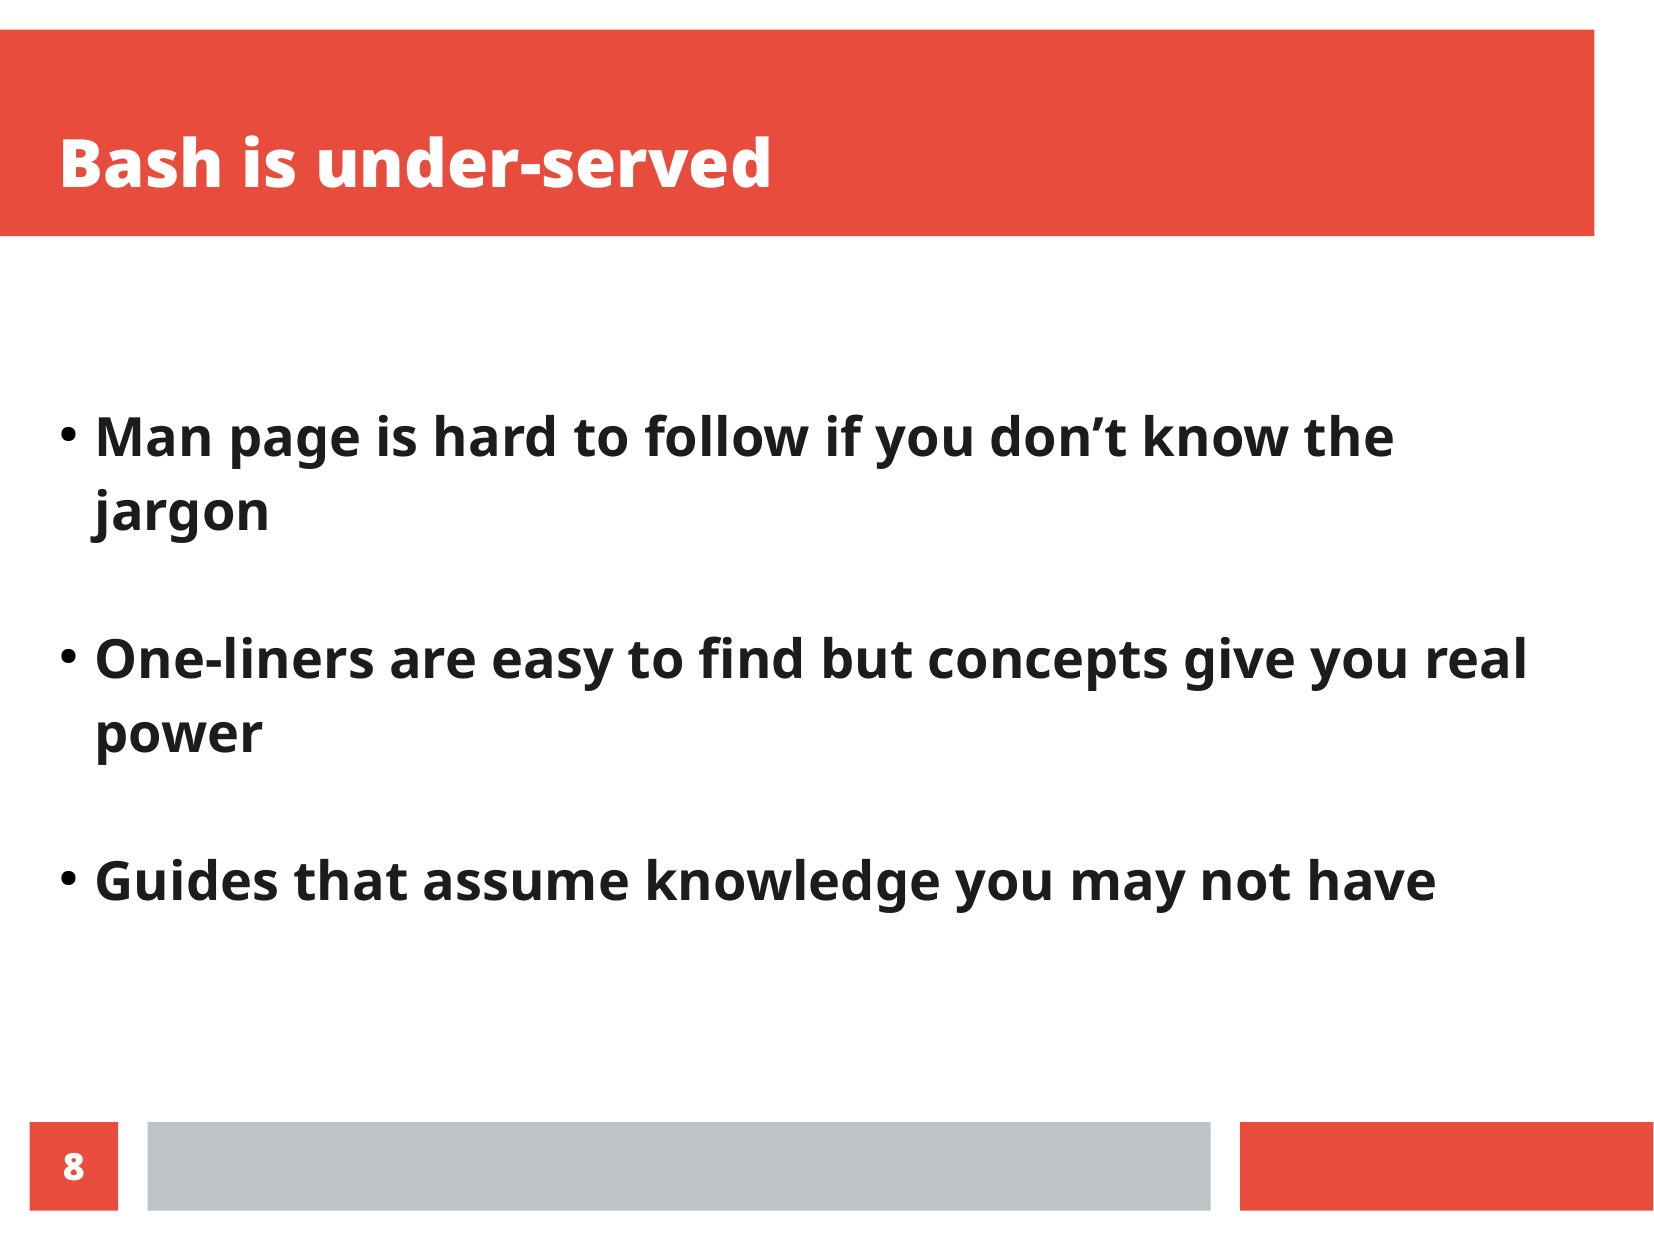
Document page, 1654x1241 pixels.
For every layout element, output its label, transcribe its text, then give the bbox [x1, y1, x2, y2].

title Bash is under-served [59, 59, 1595, 207]
subtitle Man page is hard to follow if you don’t know the jargon One-liners are easy to find but concepts give you real power Guides that assume knowledge you may not have [59, 324, 1565, 1093]
